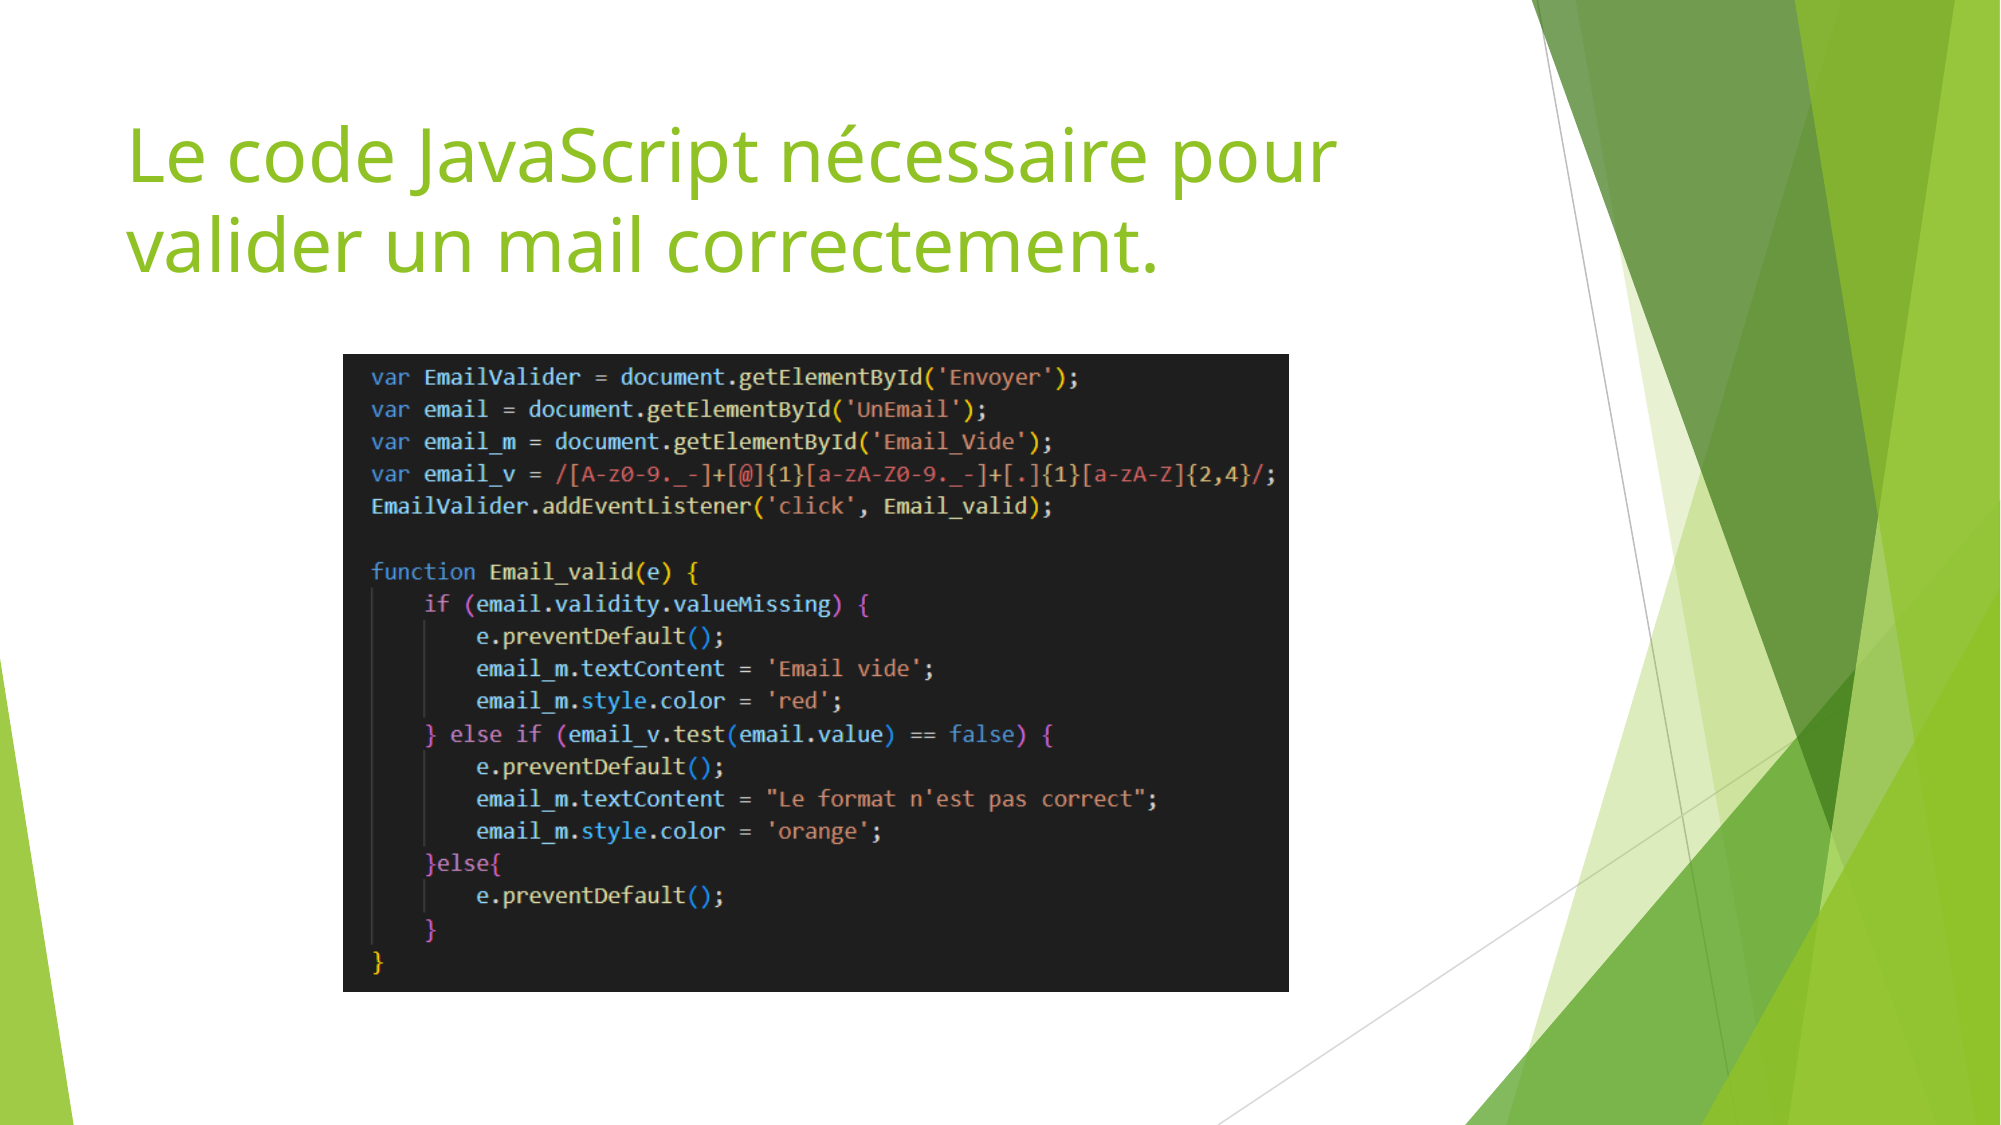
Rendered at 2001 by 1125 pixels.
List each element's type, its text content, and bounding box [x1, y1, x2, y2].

title Le code JavaScript nécessaire pour valider un mail correctement. [111, 99, 1522, 317]
picture [343, 354, 1289, 992]
